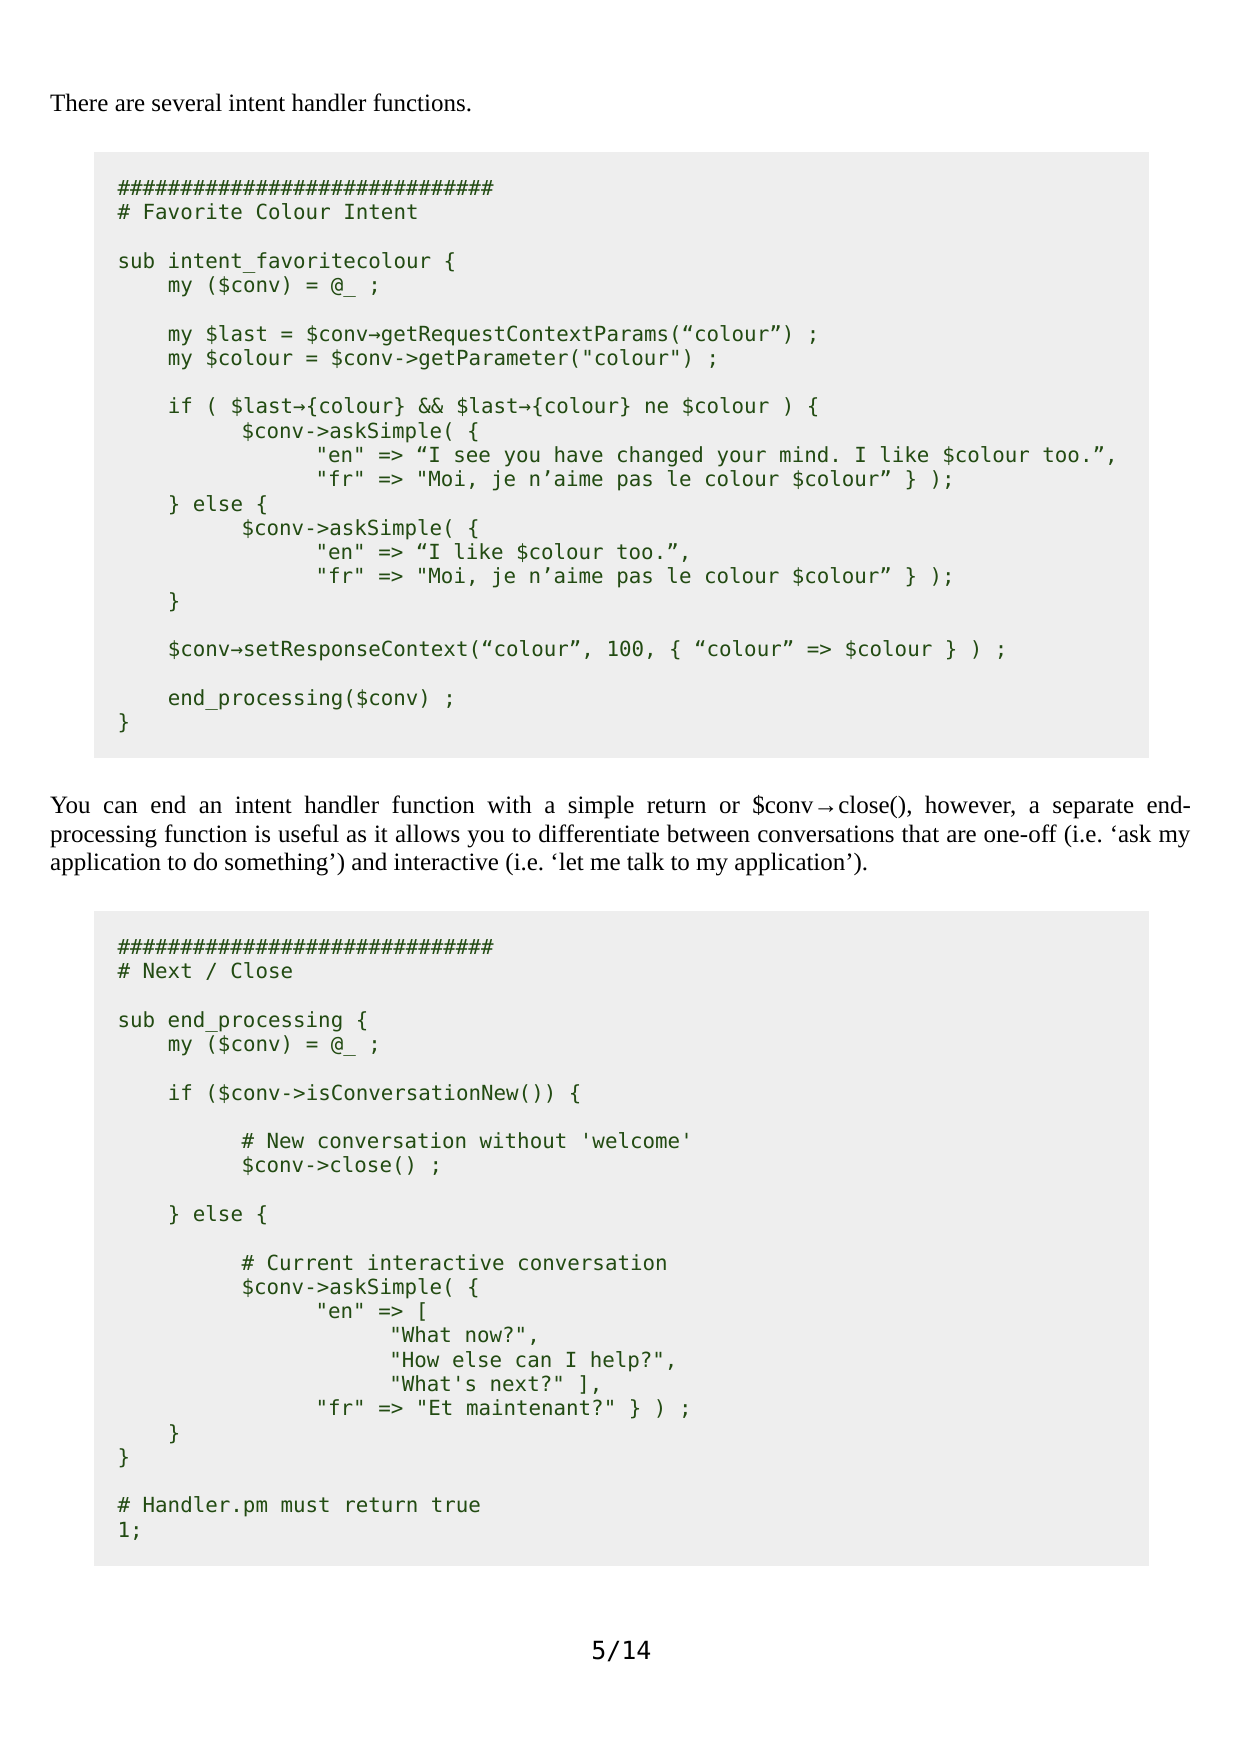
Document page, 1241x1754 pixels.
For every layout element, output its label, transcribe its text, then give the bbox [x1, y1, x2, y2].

text my $colour = $conv->getParameter("colour") ; [94, 346, 1149, 370]
text } [94, 710, 1149, 758]
text ############################## [94, 911, 1149, 959]
text my ($conv) = @_ ; [94, 1032, 1149, 1056]
text "fr" => "Moi, je n’aime pas le colour $colour” } ); [94, 564, 1149, 589]
text sub intent_favoritecolour { [94, 249, 1149, 273]
text "en" => “I like $colour too.”, [94, 540, 1149, 564]
text my ($conv) = @_ ; [94, 273, 1149, 297]
text sub end_processing { [94, 1008, 1149, 1032]
text 1; [94, 1518, 1149, 1566]
text } else { [94, 1202, 1149, 1226]
text $conv->askSimple( { [94, 1275, 1149, 1299]
text } else { [94, 492, 1149, 516]
text "en" => [ [94, 1299, 1149, 1323]
text if ( $last→{colour} && $last→{colour} ne $colour ) { [94, 394, 1149, 419]
text if ($conv->isConversationNew()) { [94, 1081, 1149, 1105]
text There are several intent handler functions. [50, 88, 1192, 117]
text end_processing($conv) ; [94, 686, 1149, 710]
text # Handler.pm must return true [94, 1493, 1149, 1518]
text You can end an intent handler function with a simple return or $conv→close(), however, a separate end-processing function is useful as it allows you to differentiate between conversations that are one-off (i.e. ‘ask my application to do something’) and interactive (i.e. ‘let me talk to my application’). [50, 790, 1192, 876]
text # Current interactive conversation [94, 1251, 1149, 1275]
text "What's next?" ], [94, 1372, 1149, 1396]
text } [94, 589, 1149, 613]
text "fr" => "Moi, je n’aime pas le colour $colour” } ); [94, 467, 1149, 492]
text $conv->close() ; [94, 1153, 1149, 1178]
text # Next / Close [94, 959, 1149, 984]
text "en" => “I see you have changed your mind. I like $colour too.”, [94, 443, 1149, 467]
text ############################## [94, 152, 1149, 200]
text my $last = $conv→getRequestContextParams(“colour”) ; [94, 322, 1149, 346]
text } [94, 1445, 1149, 1469]
text "What now?", [94, 1323, 1149, 1348]
text $conv->askSimple( { [94, 516, 1149, 540]
text $conv->askSimple( { [94, 419, 1149, 443]
text # New conversation without 'welcome' [94, 1129, 1149, 1153]
text } [94, 1421, 1149, 1445]
text "How else can I help?", [94, 1348, 1149, 1372]
text # Favorite Colour Intent [94, 200, 1149, 225]
text $conv→setResponseContext(“colour”, 100, { “colour” => $colour } ) ; [94, 637, 1149, 662]
text "fr" => "Et maintenant?" } ) ; [94, 1396, 1149, 1421]
